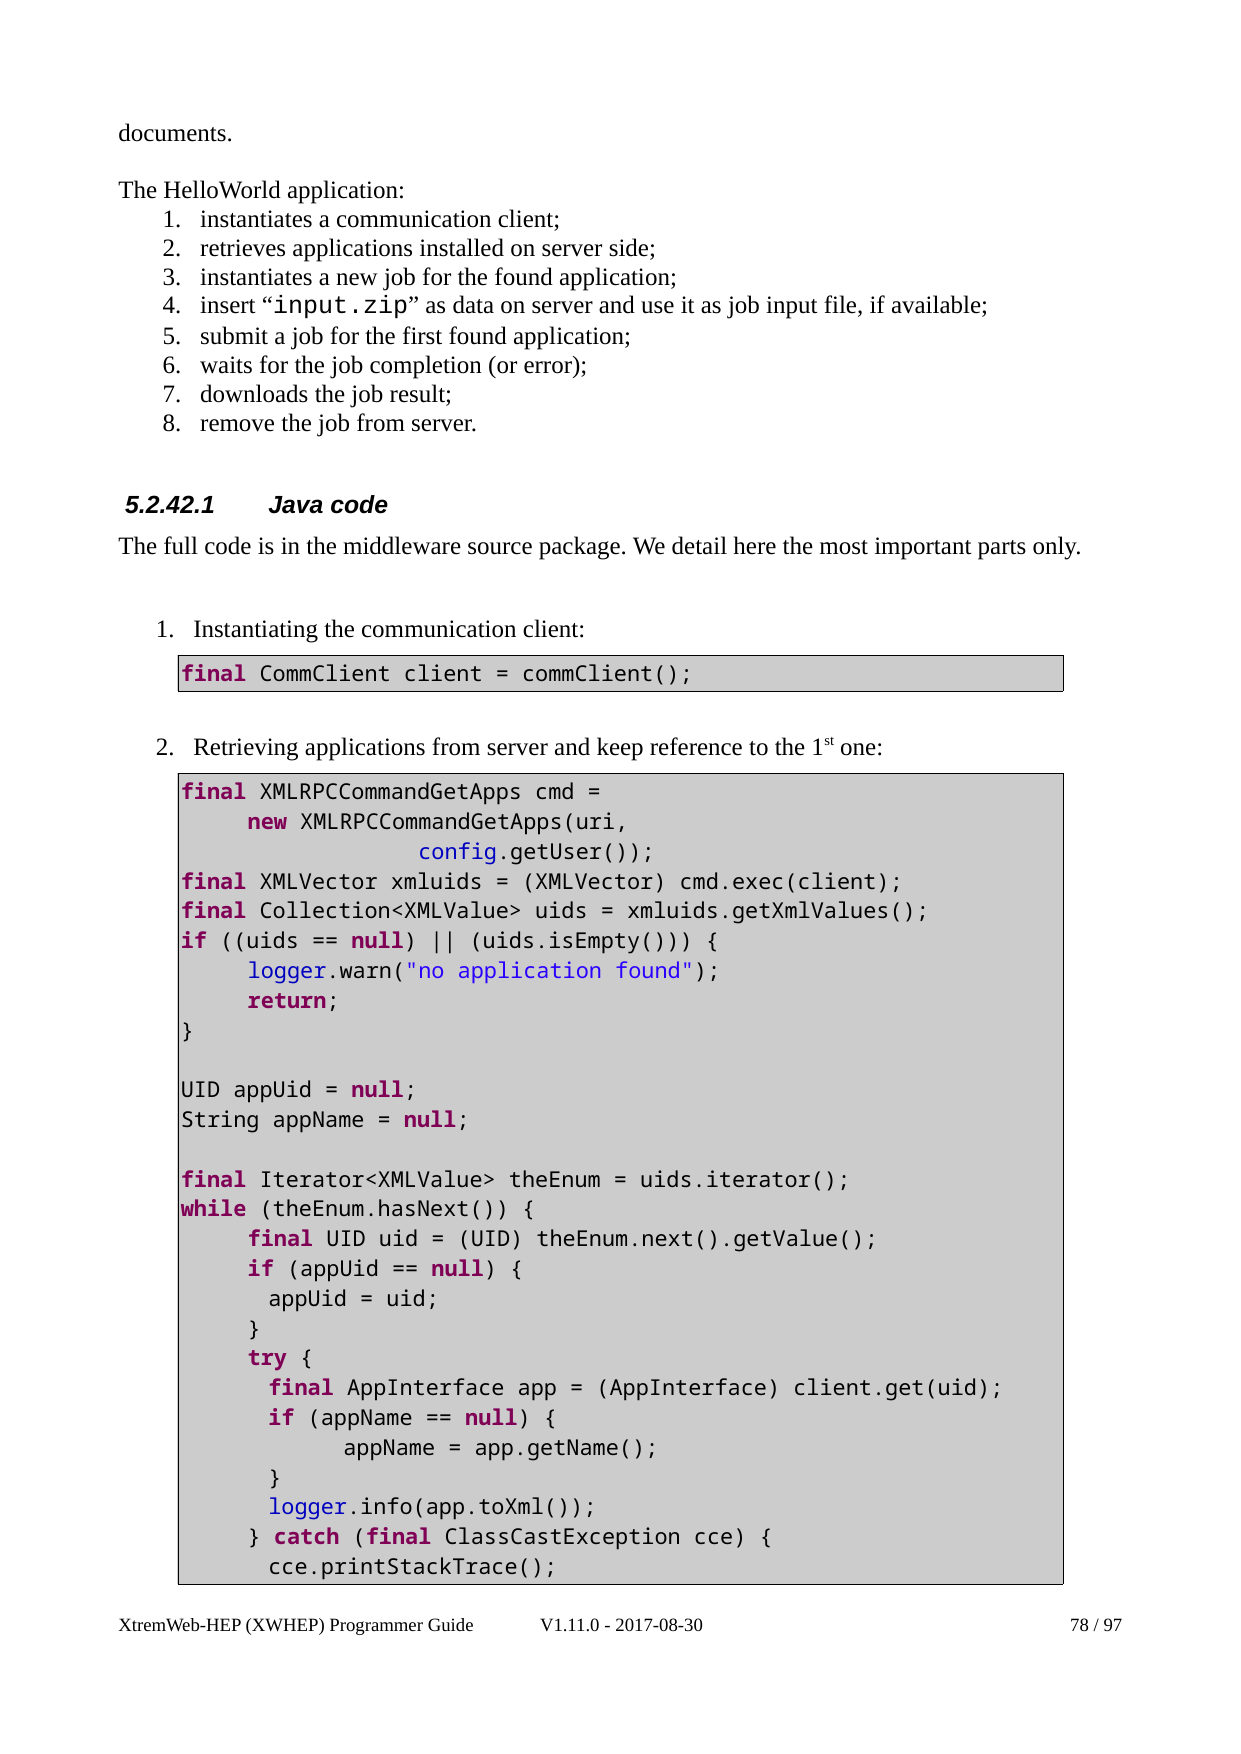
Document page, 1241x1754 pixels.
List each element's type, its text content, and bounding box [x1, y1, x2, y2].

list Retrieving applications from server and keep reference to the 1st one: [156, 732, 1122, 761]
text if (appName == null) { [179, 1399, 1063, 1429]
text } [179, 1012, 1063, 1041]
text The HelloWorld application: [118, 176, 1122, 204]
text new XMLRPCCommandGetApps(uri, [179, 803, 1063, 833]
text final Iterator<XMLValue> theEnum = uids.iterator(); [179, 1161, 1063, 1190]
list remove the job from server. [162, 408, 1122, 436]
list downloads the job result; [162, 379, 1122, 408]
list insert “input.zip” as data on server and use it as job input file, if available; [162, 291, 1122, 321]
text config.getUser()); [179, 833, 1063, 863]
text if (appUid == null) { [179, 1250, 1063, 1280]
subtitle Java code [118, 490, 1122, 519]
text The full code is in the middleware source package. We detail here the most important parts only. [118, 531, 1122, 560]
list instantiates a communication client; [162, 204, 1122, 233]
text try { [179, 1339, 1063, 1369]
text appName = app.getName(); [179, 1429, 1063, 1458]
text final XMLRPCCommandGetApps cmd = [179, 774, 1063, 803]
text logger.warn("no application found"); [179, 952, 1063, 982]
text if ((uids == null) || (uids.isEmpty())) { [179, 922, 1063, 952]
list waits for the job completion (or error); [162, 350, 1122, 379]
text String appName = null; [179, 1101, 1063, 1131]
text appUid = uid; [179, 1280, 1063, 1309]
list submit a job for the first found application; [162, 321, 1122, 350]
text final XMLVector xmluids = (XMLVector) cmd.exec(client); [179, 863, 1063, 892]
text final UID uid = (UID) theEnum.next().getValue(); [179, 1220, 1063, 1250]
text } catch (final ClassCastException cce) { [179, 1518, 1063, 1548]
text UID appUid = null; [179, 1071, 1063, 1101]
text cce.printStackTrace(); [179, 1548, 1063, 1584]
text final CommClient client = commClient(); [179, 656, 1063, 691]
text final Collection<XMLValue> uids = xmluids.getXmlValues(); [179, 892, 1063, 922]
text documents. [118, 118, 1122, 147]
text } [179, 1458, 1063, 1488]
list retrieves applications installed on server side; [162, 233, 1122, 262]
text logger.info(app.toXml()); [179, 1488, 1063, 1518]
text } [179, 1309, 1063, 1339]
text final AppInterface app = (AppInterface) client.get(uid); [179, 1369, 1063, 1399]
list instantiates a new job for the found application; [162, 262, 1122, 291]
text while (theEnum.hasNext()) { [179, 1190, 1063, 1220]
list Instantiating the communication client: [156, 614, 1122, 642]
text return; [179, 982, 1063, 1012]
